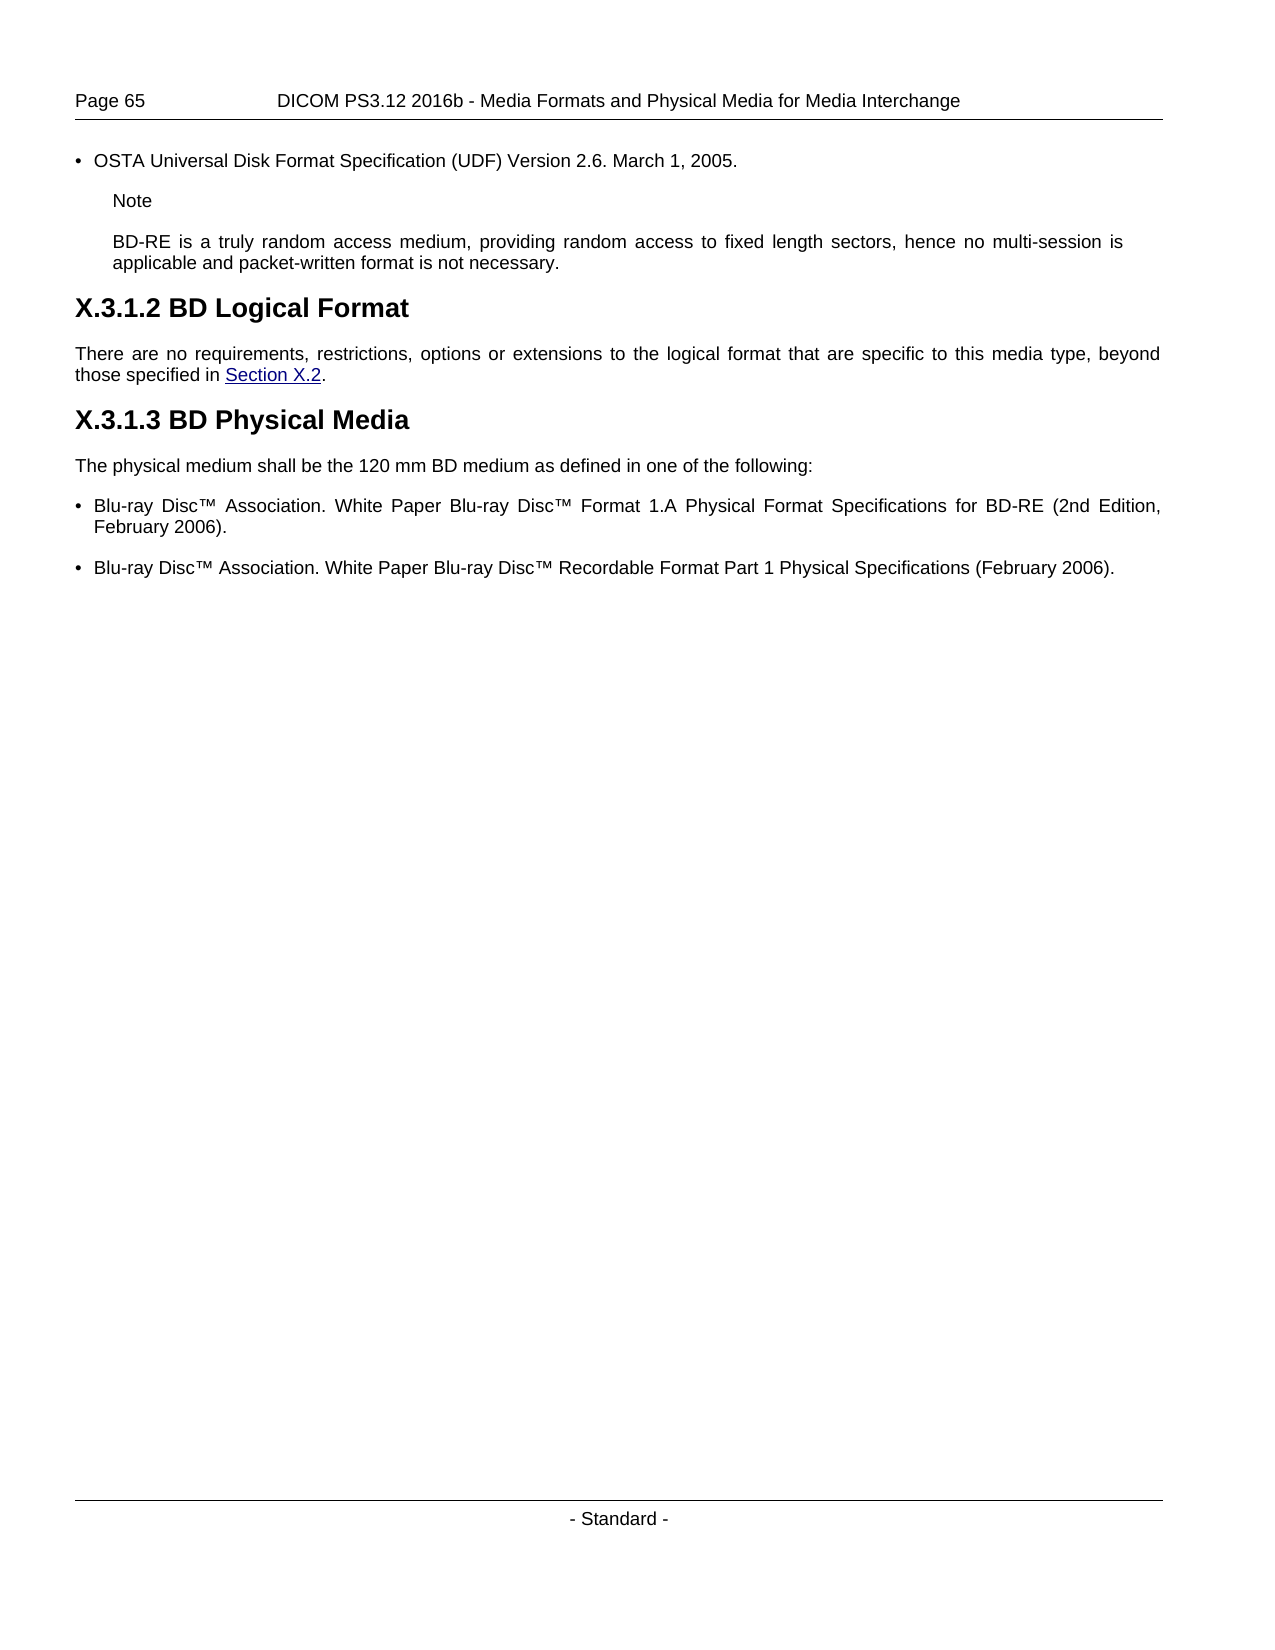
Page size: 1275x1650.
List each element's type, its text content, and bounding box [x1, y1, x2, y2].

text BD-RE is a truly random access medium, providing random access to fixed length sectors, hence no multi-session is applicable and packet-written format is not necessary. [112, 231, 1125, 274]
text Note [112, 190, 1125, 212]
list OSTA Universal Disk Format Specification (UDF) Version 2.6. March 1, 2005. [75, 150, 1162, 172]
list Blu-ray Disc™ Association. White Paper Blu-ray Disc™ Recordable Format Part 1 Physical Specifications (February 2006). [75, 557, 1162, 578]
text X.3.1.2 BD Logical Format [75, 292, 1162, 324]
text The physical medium shall be the 120 mm BD medium as defined in one of the following: [75, 454, 1162, 476]
text X.3.1.3 BD Physical Media [75, 404, 1162, 436]
text There are no requirements, restrictions, options or extensions to the logical format that are specific to this media type, beyond those specified in Section X.2. [75, 342, 1162, 386]
list Blu-ray Disc™ Association. White Paper Blu-ray Disc™ Format 1.A Physical Format Specifications for BD-RE (2nd Edition, February 2006). [75, 495, 1162, 538]
